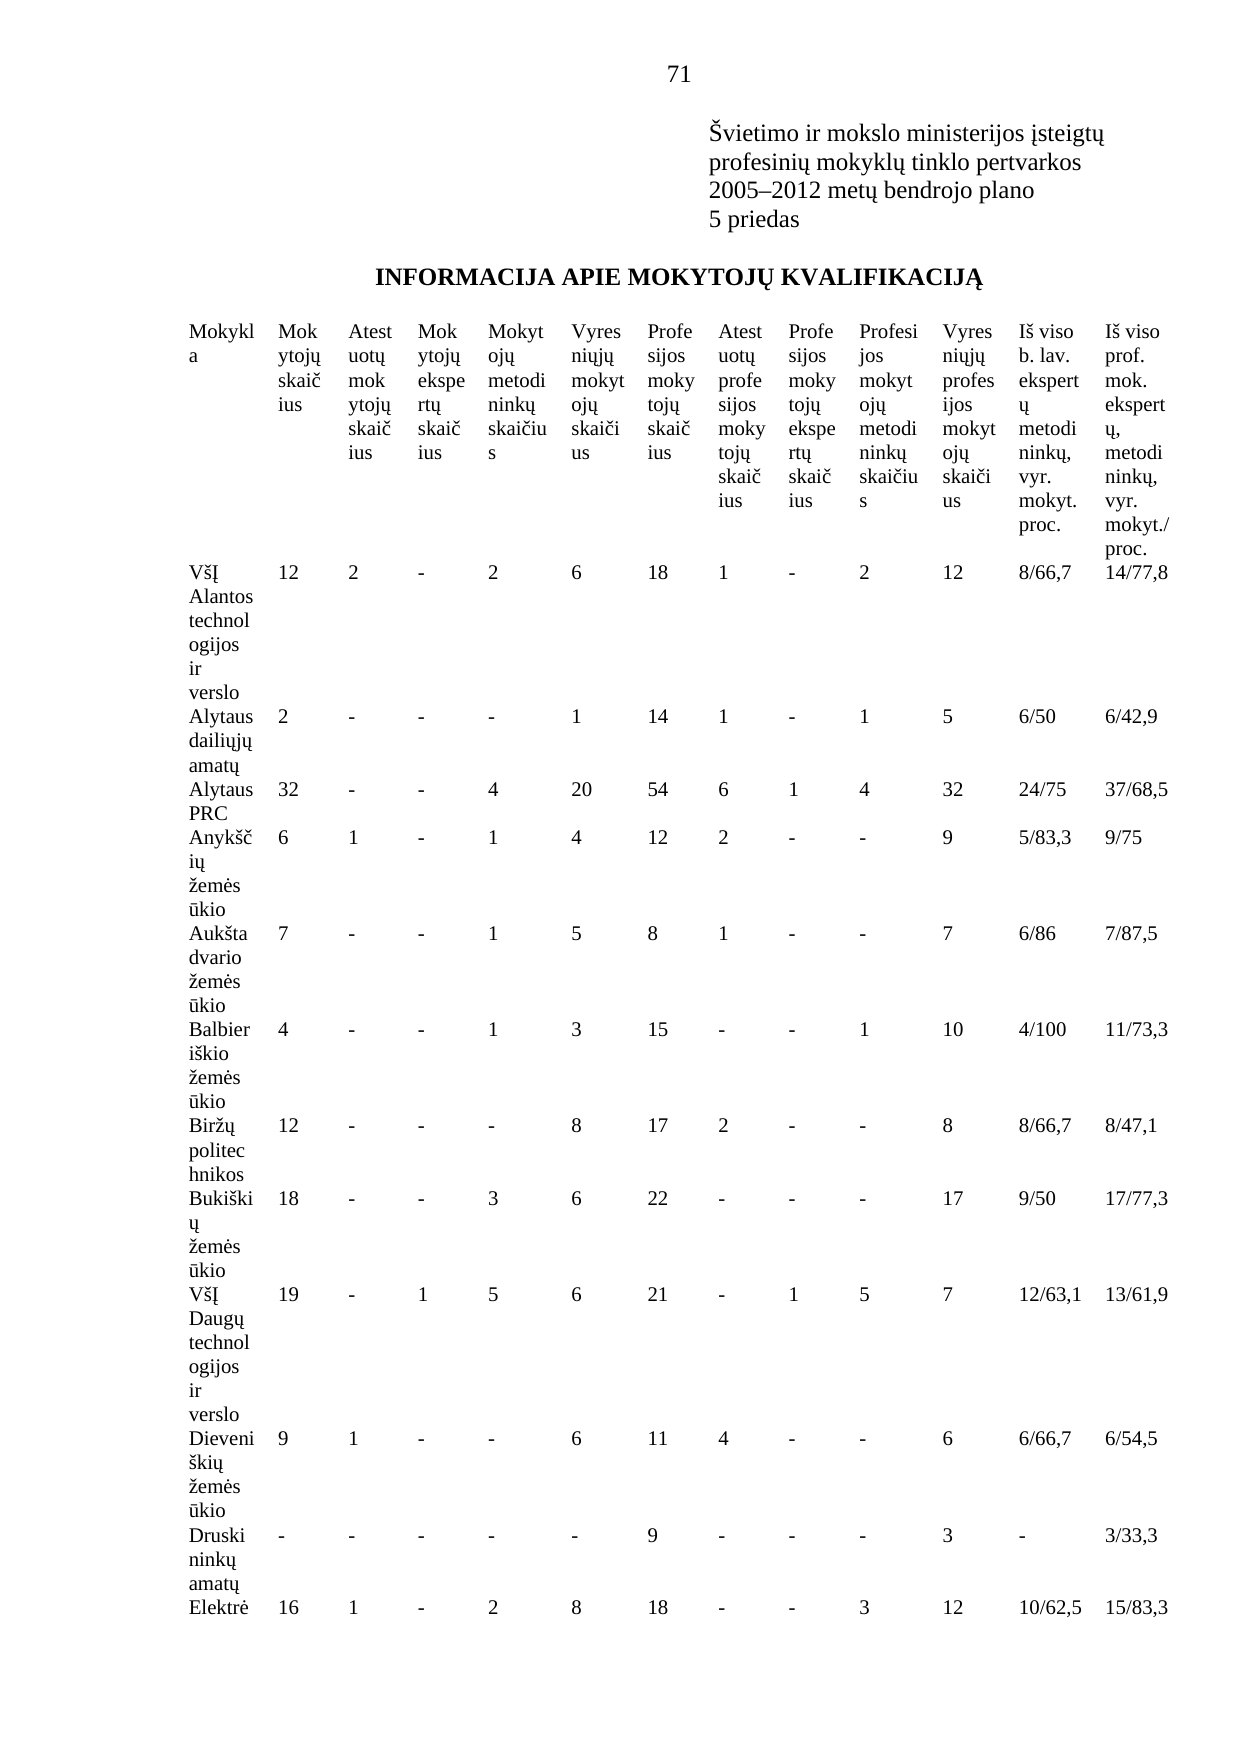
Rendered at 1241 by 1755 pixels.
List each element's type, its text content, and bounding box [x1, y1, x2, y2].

table_cell 1 [707, 704, 777, 777]
table_cell 8 [931, 1114, 1007, 1186]
table_cell 3 [560, 1017, 636, 1113]
table_cell - [560, 1523, 636, 1595]
table_header Profesijos mokytojų metodininkų skaičius [848, 319, 931, 560]
text Švietimo ir mokslo ministerijos įsteigtų [177, 118, 1181, 147]
table_cell 12 [267, 1114, 337, 1186]
table_cell - [406, 1595, 477, 1619]
table_cell - [406, 704, 477, 777]
table_cell - [406, 825, 477, 921]
table_cell - [337, 1186, 406, 1282]
table_cell 12 [931, 560, 1007, 704]
table_cell 2 [707, 1114, 777, 1186]
table_cell - [777, 1017, 848, 1113]
table_cell 1 [477, 921, 560, 1017]
table_cell 8 [560, 1114, 636, 1186]
table_cell - [406, 777, 477, 825]
table_header Iš viso b. lav. ekspertų metodininkų, vyr. mokyt. proc. [1008, 319, 1094, 560]
table_cell 5 [848, 1282, 931, 1426]
table_cell 13/61,9 [1094, 1282, 1181, 1426]
table_cell 1 [560, 704, 636, 777]
table_cell 18 [636, 560, 707, 704]
table_cell Druskininkų amatų [177, 1523, 267, 1595]
table_cell 18 [636, 1595, 707, 1619]
table_header Atestuotų mokytojų skaičius [337, 319, 406, 560]
table_cell 14/77,8 [1094, 560, 1181, 704]
table_cell - [707, 1282, 777, 1426]
table_cell 2 [848, 560, 931, 704]
text profesinių mokyklų tinklo pertvarkos [177, 147, 1181, 176]
table_cell 4 [707, 1426, 777, 1522]
table_cell - [477, 1523, 560, 1595]
table_cell 8 [636, 921, 707, 1017]
table_header Vyresniųjų profesijos mokytojų skaičius [931, 319, 1007, 560]
table_cell 15/83,3 [1094, 1595, 1181, 1619]
table_cell - [406, 1114, 477, 1186]
table_cell - [707, 1523, 777, 1595]
table_cell - [337, 1523, 406, 1595]
table_cell - [477, 1426, 560, 1522]
table_cell 9 [931, 825, 1007, 921]
table_cell 15 [636, 1017, 707, 1113]
table_cell 1 [477, 1017, 560, 1113]
table_cell - [848, 1186, 931, 1282]
table_header Profesijos mokytojų skaičius [636, 319, 707, 560]
text INFORMACIJA APIE MOKYTOJŲ KVALIFIKACIJĄ [177, 262, 1181, 291]
table_cell VšĮ Daugų technologijos ir verslo [177, 1282, 267, 1426]
table_cell 17 [636, 1114, 707, 1186]
table_cell 6/50 [1008, 704, 1094, 777]
table_cell 1 [848, 1017, 931, 1113]
table_header Vyresniųjų mokytojų skaičius [560, 319, 636, 560]
table_cell - [777, 1595, 848, 1619]
table_cell - [337, 704, 406, 777]
table_cell 6 [560, 560, 636, 704]
table_cell Dieveniškių žemės ūkio [177, 1426, 267, 1522]
text 5 priedas [177, 204, 1181, 233]
table_header Mokytojų ekspertų skaičius [406, 319, 477, 560]
table_cell Bukiškių žemės ūkio [177, 1186, 267, 1282]
table_cell 32 [267, 777, 337, 825]
table_cell 1 [707, 921, 777, 1017]
table_cell 4 [477, 777, 560, 825]
table_cell Elektrė [177, 1595, 267, 1619]
table_cell 1 [707, 560, 777, 704]
table_cell 1 [477, 825, 560, 921]
table_cell - [777, 825, 848, 921]
table_cell 6/86 [1008, 921, 1094, 1017]
table_cell 2 [477, 1595, 560, 1619]
table_cell 54 [636, 777, 707, 825]
table_cell 3/33,3 [1094, 1523, 1181, 1595]
table_cell 10/62,5 [1008, 1595, 1094, 1619]
table_cell 5/83,3 [1008, 825, 1094, 921]
table_cell 11 [636, 1426, 707, 1522]
table_cell - [777, 1186, 848, 1282]
table_cell 8/47,1 [1094, 1114, 1181, 1186]
table_cell 6 [707, 777, 777, 825]
table_cell 5 [477, 1282, 560, 1426]
table_cell 7 [267, 921, 337, 1017]
table_header Profesijos mokytojų ekspertų skaičius [777, 319, 848, 560]
table_cell - [406, 1186, 477, 1282]
table_cell - [406, 560, 477, 704]
table_cell - [777, 1523, 848, 1595]
table_cell 14 [636, 704, 707, 777]
table_header Mokytojų skaičius [267, 319, 337, 560]
table_cell 4 [267, 1017, 337, 1113]
table_cell 6 [560, 1426, 636, 1522]
table_cell 4 [560, 825, 636, 921]
table_header Mokykla [177, 319, 267, 560]
table_cell 1 [337, 825, 406, 921]
table_cell 9/50 [1008, 1186, 1094, 1282]
table_cell - [406, 1017, 477, 1113]
table_cell 1 [337, 1426, 406, 1522]
table_cell 1 [406, 1282, 477, 1426]
table_cell 5 [931, 704, 1007, 777]
table_cell - [777, 560, 848, 704]
table_cell 12 [931, 1595, 1007, 1619]
table_cell Anykščių žemės ūkio [177, 825, 267, 921]
table_cell 11/73,3 [1094, 1017, 1181, 1113]
table_cell 22 [636, 1186, 707, 1282]
table_cell - [1008, 1523, 1094, 1595]
table_header Mokytojų metodininkų skaičius [477, 319, 560, 560]
table_cell - [848, 921, 931, 1017]
table_cell - [848, 825, 931, 921]
table_cell 8/66,7 [1008, 560, 1094, 704]
table_cell 12 [636, 825, 707, 921]
table_cell 6 [560, 1282, 636, 1426]
table_cell 1 [777, 1282, 848, 1426]
table_cell 4 [848, 777, 931, 825]
table_cell 3 [931, 1523, 1007, 1595]
table_cell 9 [267, 1426, 337, 1522]
table_cell Alytaus dailiųjų amatų [177, 704, 267, 777]
text 2005–2012 metų bendrojo plano [177, 176, 1181, 204]
table_cell - [267, 1523, 337, 1595]
table_cell 6/66,7 [1008, 1426, 1094, 1522]
table_cell - [337, 1114, 406, 1186]
table_cell 5 [560, 921, 636, 1017]
table_cell 1 [777, 777, 848, 825]
table_cell - [777, 1426, 848, 1522]
table_cell 6 [560, 1186, 636, 1282]
table_cell 7 [931, 921, 1007, 1017]
table_cell - [406, 921, 477, 1017]
table_cell 18 [267, 1186, 337, 1282]
table_cell - [848, 1523, 931, 1595]
table_cell 20 [560, 777, 636, 825]
table_cell 37/68,5 [1094, 777, 1181, 825]
table_cell 3 [477, 1186, 560, 1282]
table_cell - [477, 1114, 560, 1186]
table_header Atestuotų profesijos mokytojų skaičius [707, 319, 777, 560]
table_cell - [777, 921, 848, 1017]
table_cell 3 [848, 1595, 931, 1619]
table_cell 24/75 [1008, 777, 1094, 825]
table_cell - [406, 1523, 477, 1595]
table_cell Aukštadvario žemės ūkio [177, 921, 267, 1017]
table_cell 9 [636, 1523, 707, 1595]
table_cell - [337, 777, 406, 825]
table_cell Alytaus PRC [177, 777, 267, 825]
table_cell - [337, 1017, 406, 1113]
table_cell 2 [337, 560, 406, 704]
table_cell 10 [931, 1017, 1007, 1113]
table_cell 6 [931, 1426, 1007, 1522]
table_cell 21 [636, 1282, 707, 1426]
table_cell - [707, 1017, 777, 1113]
table_cell 7/87,5 [1094, 921, 1181, 1017]
table_cell 4/100 [1008, 1017, 1094, 1113]
table_cell 32 [931, 777, 1007, 825]
table_cell - [337, 1282, 406, 1426]
table_cell 12 [267, 560, 337, 704]
table_cell 17 [931, 1186, 1007, 1282]
table_cell - [707, 1186, 777, 1282]
table_cell 12/63,1 [1008, 1282, 1094, 1426]
table_cell - [777, 704, 848, 777]
table_cell 16 [267, 1595, 337, 1619]
table_cell 8/66,7 [1008, 1114, 1094, 1186]
table_cell - [337, 921, 406, 1017]
table_cell 2 [477, 560, 560, 704]
table_cell 6/42,9 [1094, 704, 1181, 777]
table_cell 2 [267, 704, 337, 777]
table_cell - [848, 1114, 931, 1186]
table_cell - [477, 704, 560, 777]
table_cell 1 [337, 1595, 406, 1619]
table_header Iš viso prof. mok. ekspertų, metodininkų, vyr. mokyt./proc. [1094, 319, 1181, 560]
table_cell VšĮ Alantos technologijos ir verslo [177, 560, 267, 704]
table_cell - [848, 1426, 931, 1522]
table_cell 1 [848, 704, 931, 777]
table_cell 9/75 [1094, 825, 1181, 921]
table_cell 17/77,3 [1094, 1186, 1181, 1282]
table_cell Balbieriškio žemės ūkio [177, 1017, 267, 1113]
table_cell 8 [560, 1595, 636, 1619]
table_cell - [707, 1595, 777, 1619]
table_cell 6/54,5 [1094, 1426, 1181, 1522]
table_cell 7 [931, 1282, 1007, 1426]
table_cell 6 [267, 825, 337, 921]
table_cell - [406, 1426, 477, 1522]
table_cell - [777, 1114, 848, 1186]
table_cell 19 [267, 1282, 337, 1426]
table_cell Biržų politechnikos [177, 1114, 267, 1186]
table_cell 2 [707, 825, 777, 921]
